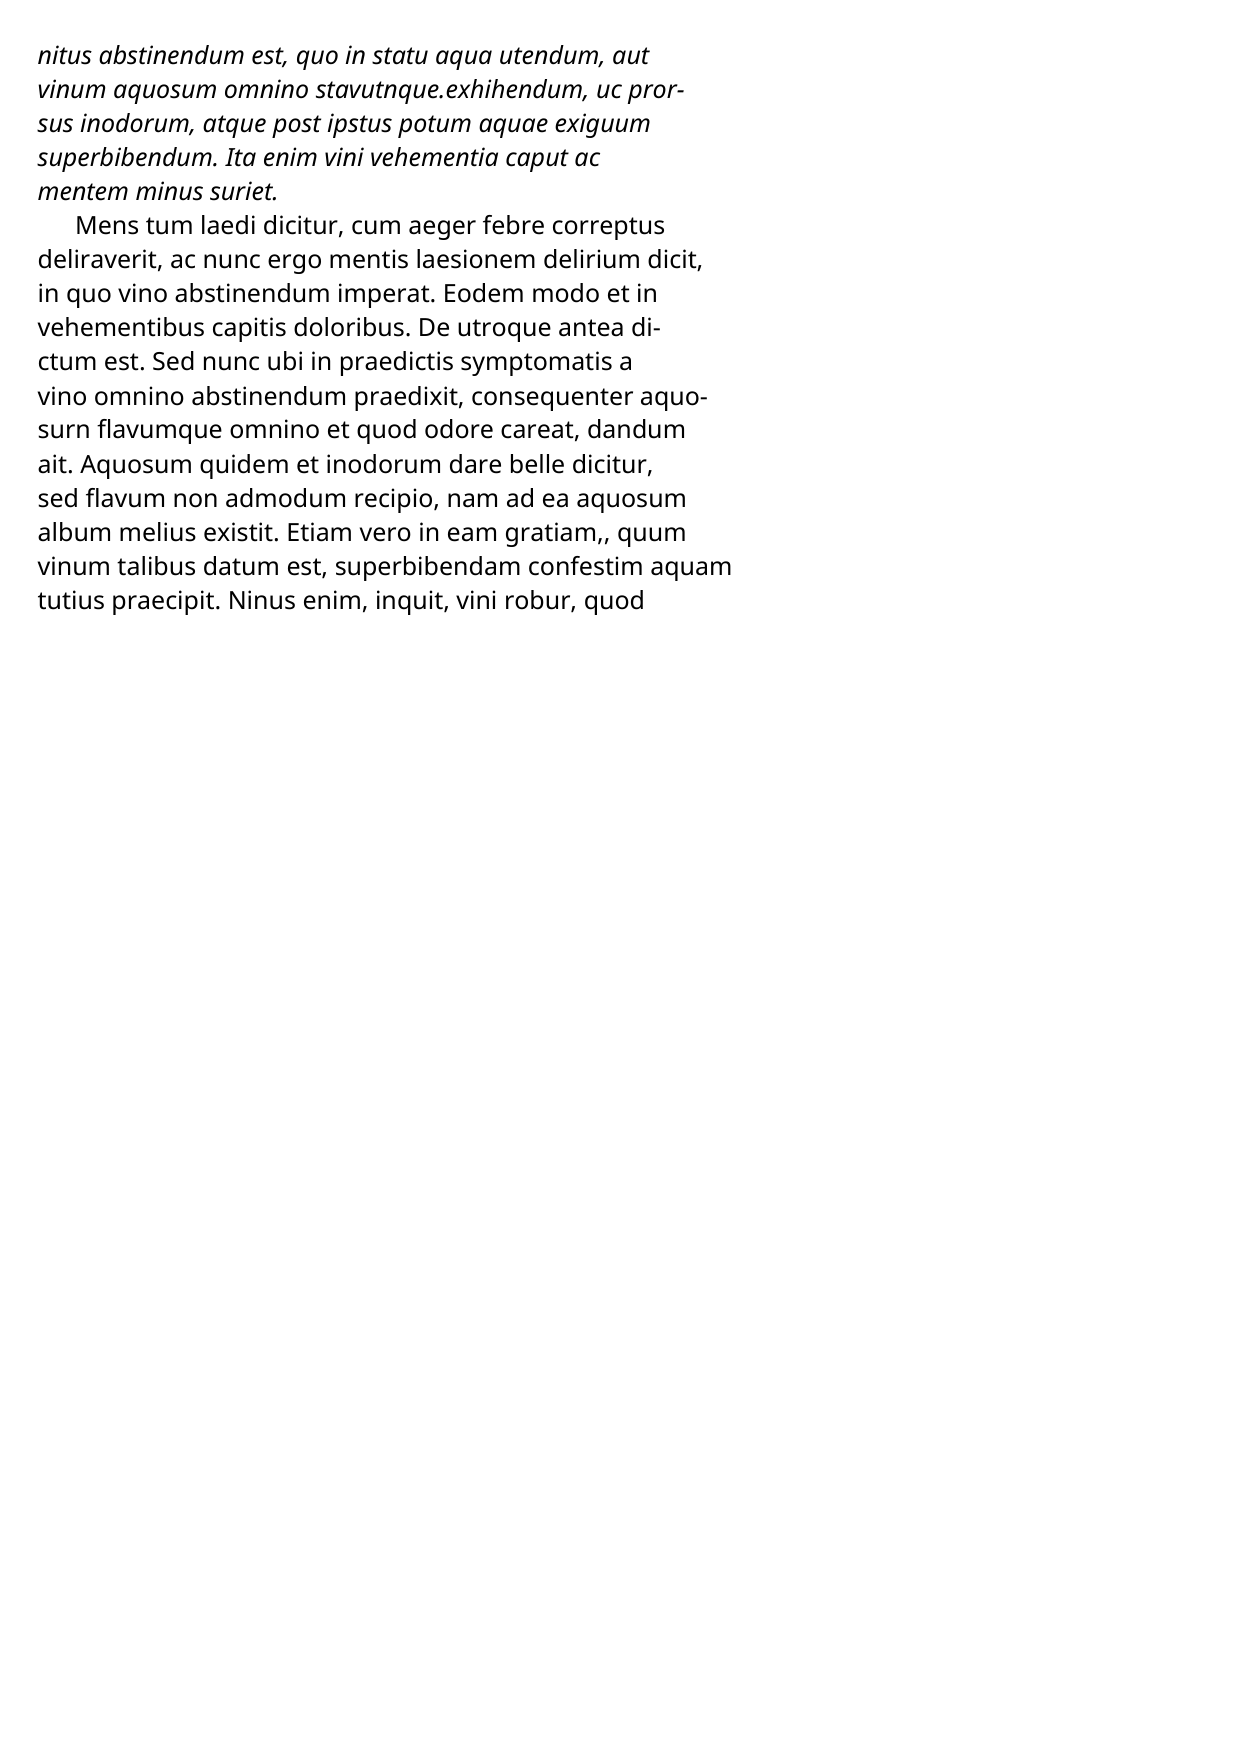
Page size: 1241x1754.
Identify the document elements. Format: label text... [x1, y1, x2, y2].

text Mens tum laedi dicitur, cum aeger febre correptus deliraverit, ac nunc ergo mentis laesionem delirium dicit, in quo vino abstinendum imperat. Eodem modo et in vehementibus capitis doloribus. De utroque antea di- ctum est. Sed nunc ubi in praedictis symptomatis a vino omnino abstinendum praedixit, consequenter aquo- surn flavumque omnino et quod odore careat, dandum ait. Aquosum quidem et inodorum dare belle dicitur, sed flavum non admodum recipio, nam ad ea aquosum album melius existit. Etiam vero in eam gratiam,, quum vinum talibus datum est, superbibendam confestim aquam tutius praecipit. Ninus enim, inquit, vini robur, quod [37, 208, 1203, 617]
text nitus abstinendum est, quo in statu aqua utendum, aut vinum aquosum omnino stavutnque.exhihendum, uc pror- sus inodorum, atque post ipstus potum aquae exiguum superbibendum. Ita enim vini vehementia caput ac mentem minus suriet. [37, 37, 1203, 208]
